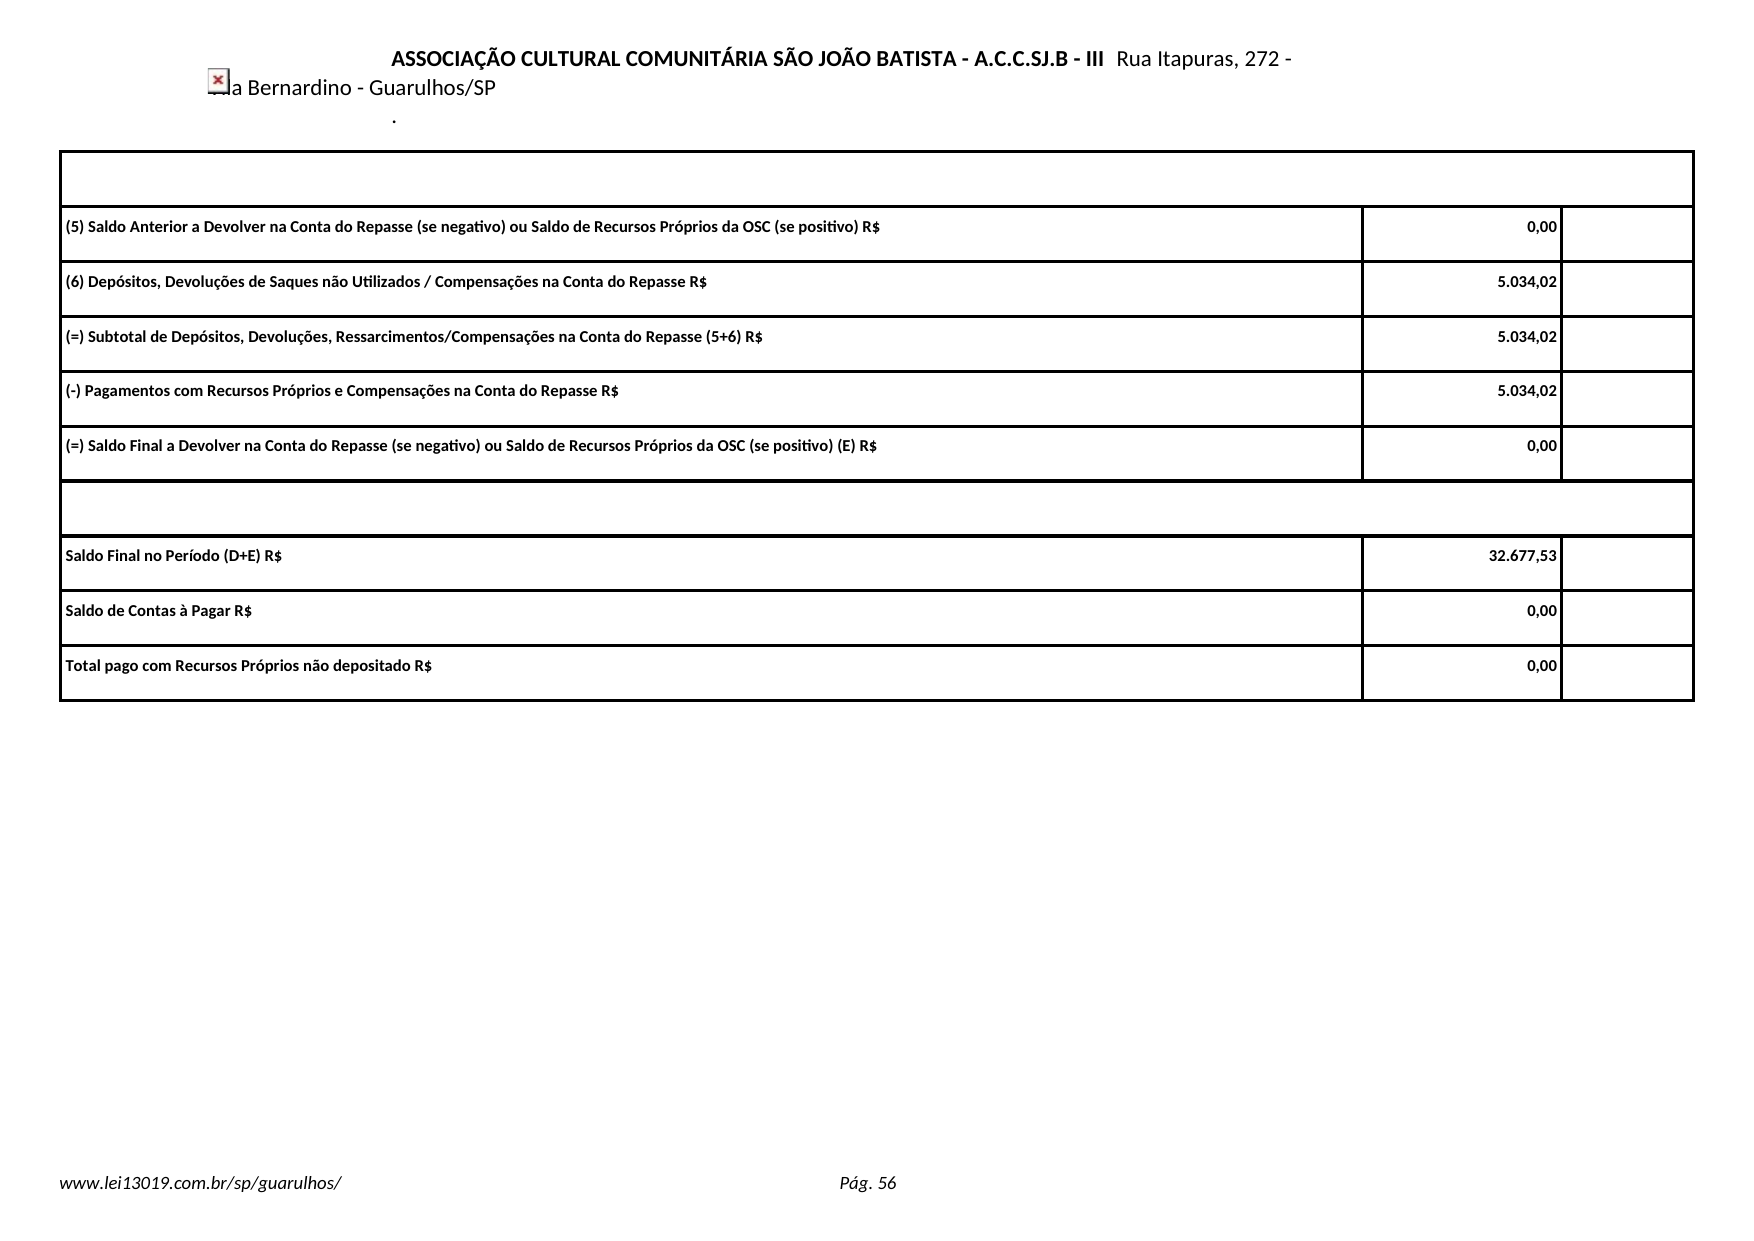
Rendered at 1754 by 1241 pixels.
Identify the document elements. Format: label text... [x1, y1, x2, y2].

table_cell 5.034,02 [1364, 318, 1560, 369]
table_cell Saldo de Contas à Pagar R$ [62, 592, 1155, 644]
table_cell [1563, 318, 1692, 369]
table_cell [1272, 428, 1361, 479]
table_cell [1272, 153, 1692, 205]
table_cell [1155, 538, 1272, 589]
table_cell [1155, 208, 1272, 260]
table_cell [62, 153, 1155, 205]
table_cell [1563, 592, 1692, 644]
table_cell [1563, 373, 1692, 424]
table_cell 0,00 [1364, 647, 1560, 699]
table_cell (-) Pagamentos com Recursos Próprios e Compensações na Conta do Repasse R$ [62, 373, 1155, 424]
table_cell 0,00 [1364, 428, 1560, 479]
table_cell [1563, 538, 1692, 589]
table_cell [1563, 428, 1692, 479]
table_cell [1272, 318, 1361, 369]
table_cell (6) Depósitos, Devoluções de Saques não Utilizados / Compensações na Conta do Repasse R$ [62, 263, 1155, 315]
table_cell [1155, 592, 1272, 644]
table_cell [1155, 318, 1272, 369]
table_cell [1272, 483, 1692, 534]
table_cell 5.034,02 [1364, 373, 1560, 424]
table_cell (=) Saldo Final a Devolver na Conta do Repasse (se negativo) ou Saldo de Recursos Próprios da OSC (se positivo) (E) R$ [62, 428, 1155, 479]
table_cell Total pago com Recursos Próprios não depositado R$ [62, 647, 1155, 699]
table_cell [62, 483, 1155, 534]
table_cell 0,00 [1364, 592, 1560, 644]
table_cell [1272, 208, 1361, 260]
table_cell [1155, 263, 1272, 315]
table_cell [1272, 263, 1361, 315]
table_cell [1272, 647, 1361, 699]
table_cell [1563, 263, 1692, 315]
table_cell [1563, 208, 1692, 260]
table_cell [1272, 373, 1361, 424]
table_cell [1155, 483, 1272, 534]
table_cell 0,00 [1364, 208, 1560, 260]
table_cell (5) Saldo Anterior a Devolver na Conta do Repasse (se negativo) ou Saldo de Recursos Próprios da OSC (se positivo) R$ [62, 208, 1155, 260]
table_cell [1155, 153, 1272, 205]
table_cell 32.677,53 [1364, 538, 1560, 589]
table_cell [1272, 538, 1361, 589]
table_cell [1155, 428, 1272, 479]
table_cell [1563, 647, 1692, 699]
table_cell [1272, 592, 1361, 644]
table_cell [1155, 647, 1272, 699]
table_cell [1155, 373, 1272, 424]
table_cell Saldo Final no Período (D+E) R$ [62, 538, 1155, 589]
table_cell (=) Subtotal de Depósitos, Devoluções, Ressarcimentos/Compensações na Conta do Repasse (5+6) R$ [62, 318, 1155, 369]
table_cell 5.034,02 [1364, 263, 1560, 315]
